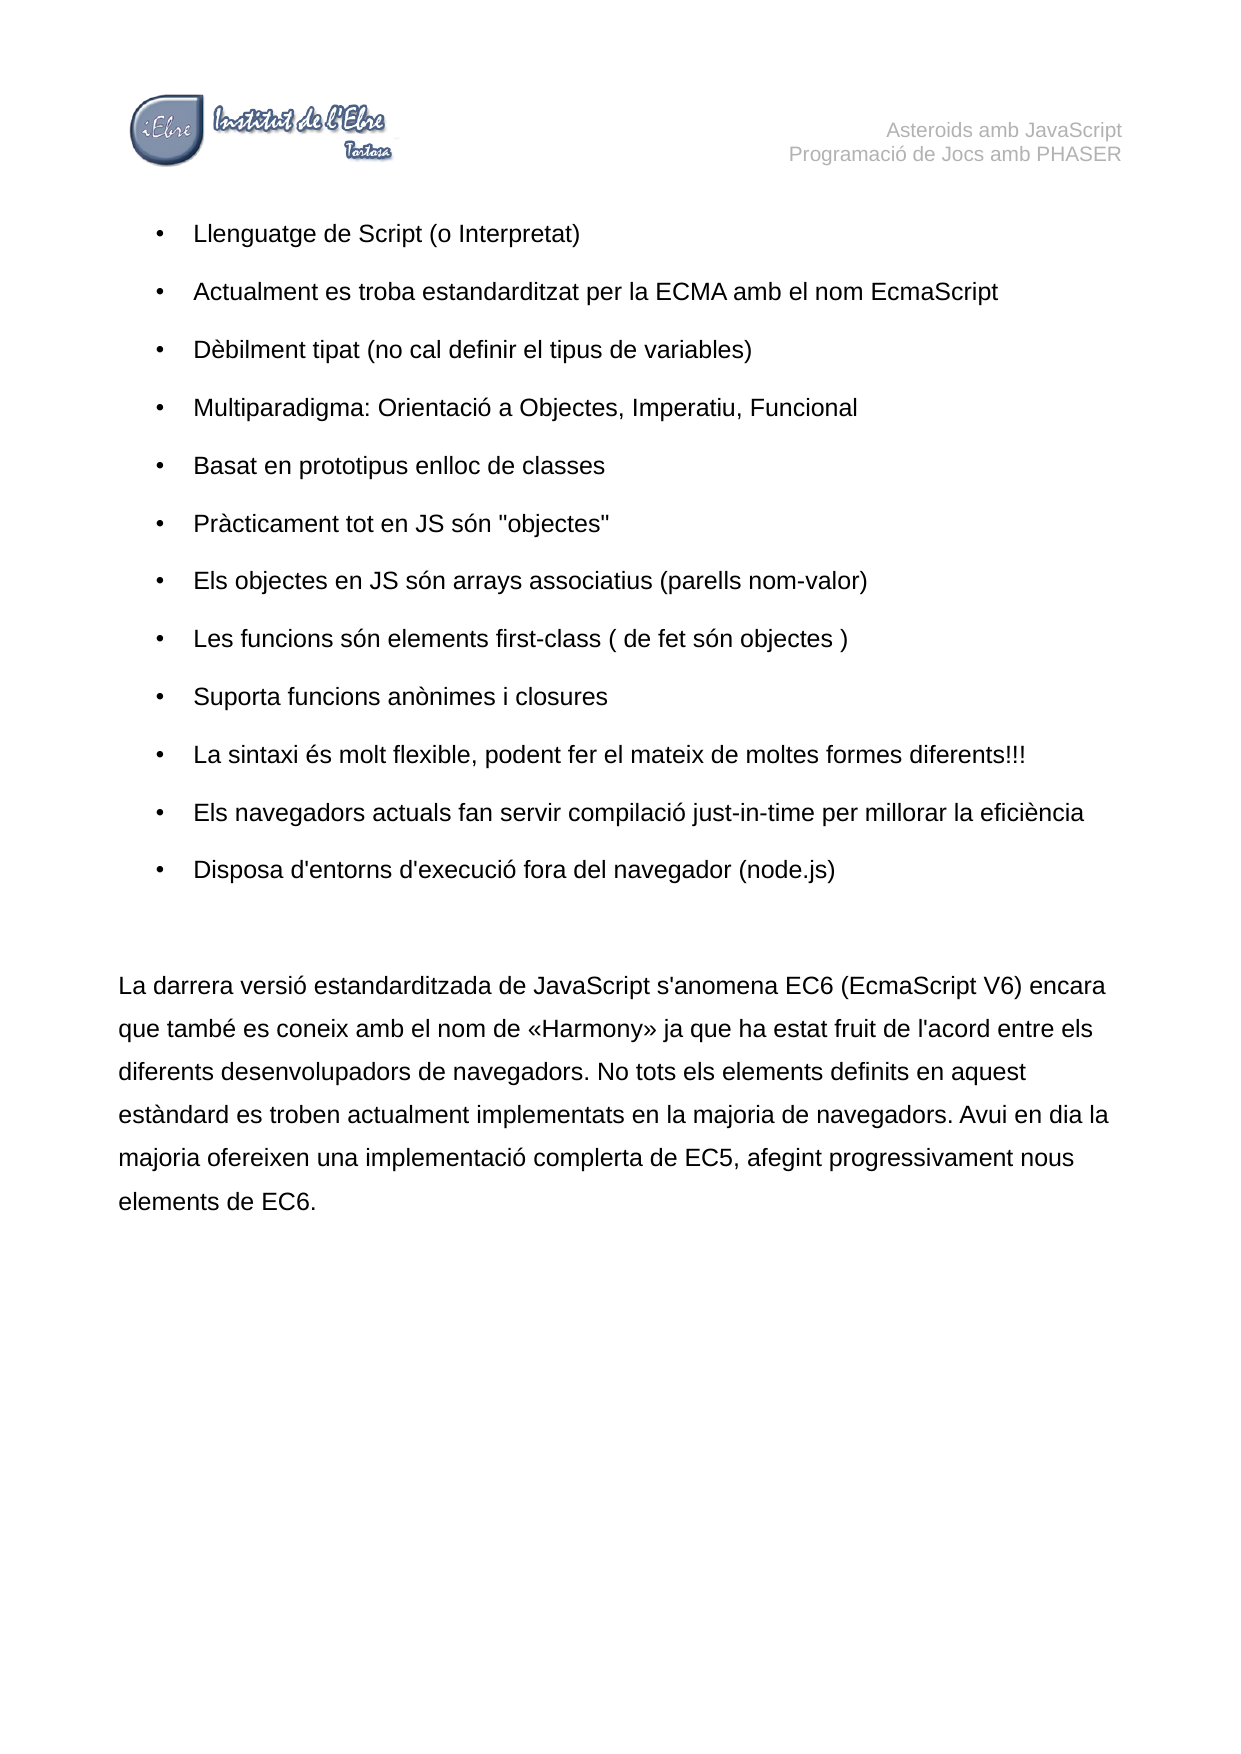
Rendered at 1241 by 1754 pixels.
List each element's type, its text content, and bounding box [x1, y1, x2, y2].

text La darrera versió estandarditzada de JavaScript s'anomena EC6 (EcmaScript V6) encara que també es coneix amb el nom de «Harmony» ja que ha estat fruit de l'acord entre els diferents desenvolupadors de navegadors. No tots els elements definits en aquest estàndard es troben actualment implementats en la majoria de navegadors. Avui en dia la majoria ofereixen una implementació complerta de EC5, afegint progressivament nous elements de EC6. [118, 971, 1122, 1215]
list Els navegadors actuals fan servir compilació just-in-time per millorar la eficiència [156, 798, 1122, 826]
list La sintaxi és molt flexible, podent fer el mateix de moltes formes diferents!!! [156, 740, 1122, 769]
list Actualment es troba estandarditzat per la ECMA amb el nom EcmaScript [156, 277, 1122, 306]
picture [118, 79, 409, 181]
list Suporta funcions anònimes i closures [156, 682, 1122, 711]
list Els objectes en JS són arrays associatius (parells nom-valor) [156, 566, 1122, 595]
list Disposa d'entorns d'execució fora del navegador (node.js) [156, 855, 1122, 884]
list Basat en prototipus enlloc de classes [156, 451, 1122, 479]
list Llenguatge de Script (o Interpretat) [156, 219, 1122, 248]
list Dèbilment tipat (no cal definir el tipus de variables) [156, 335, 1122, 364]
list Les funcions són elements first-class ( de fet són objectes ) [156, 624, 1122, 653]
list Multiparadigma: Orientació a Objectes, Imperatiu, Funcional [156, 393, 1122, 422]
list Pràcticament tot en JS són "objectes" [156, 508, 1122, 537]
